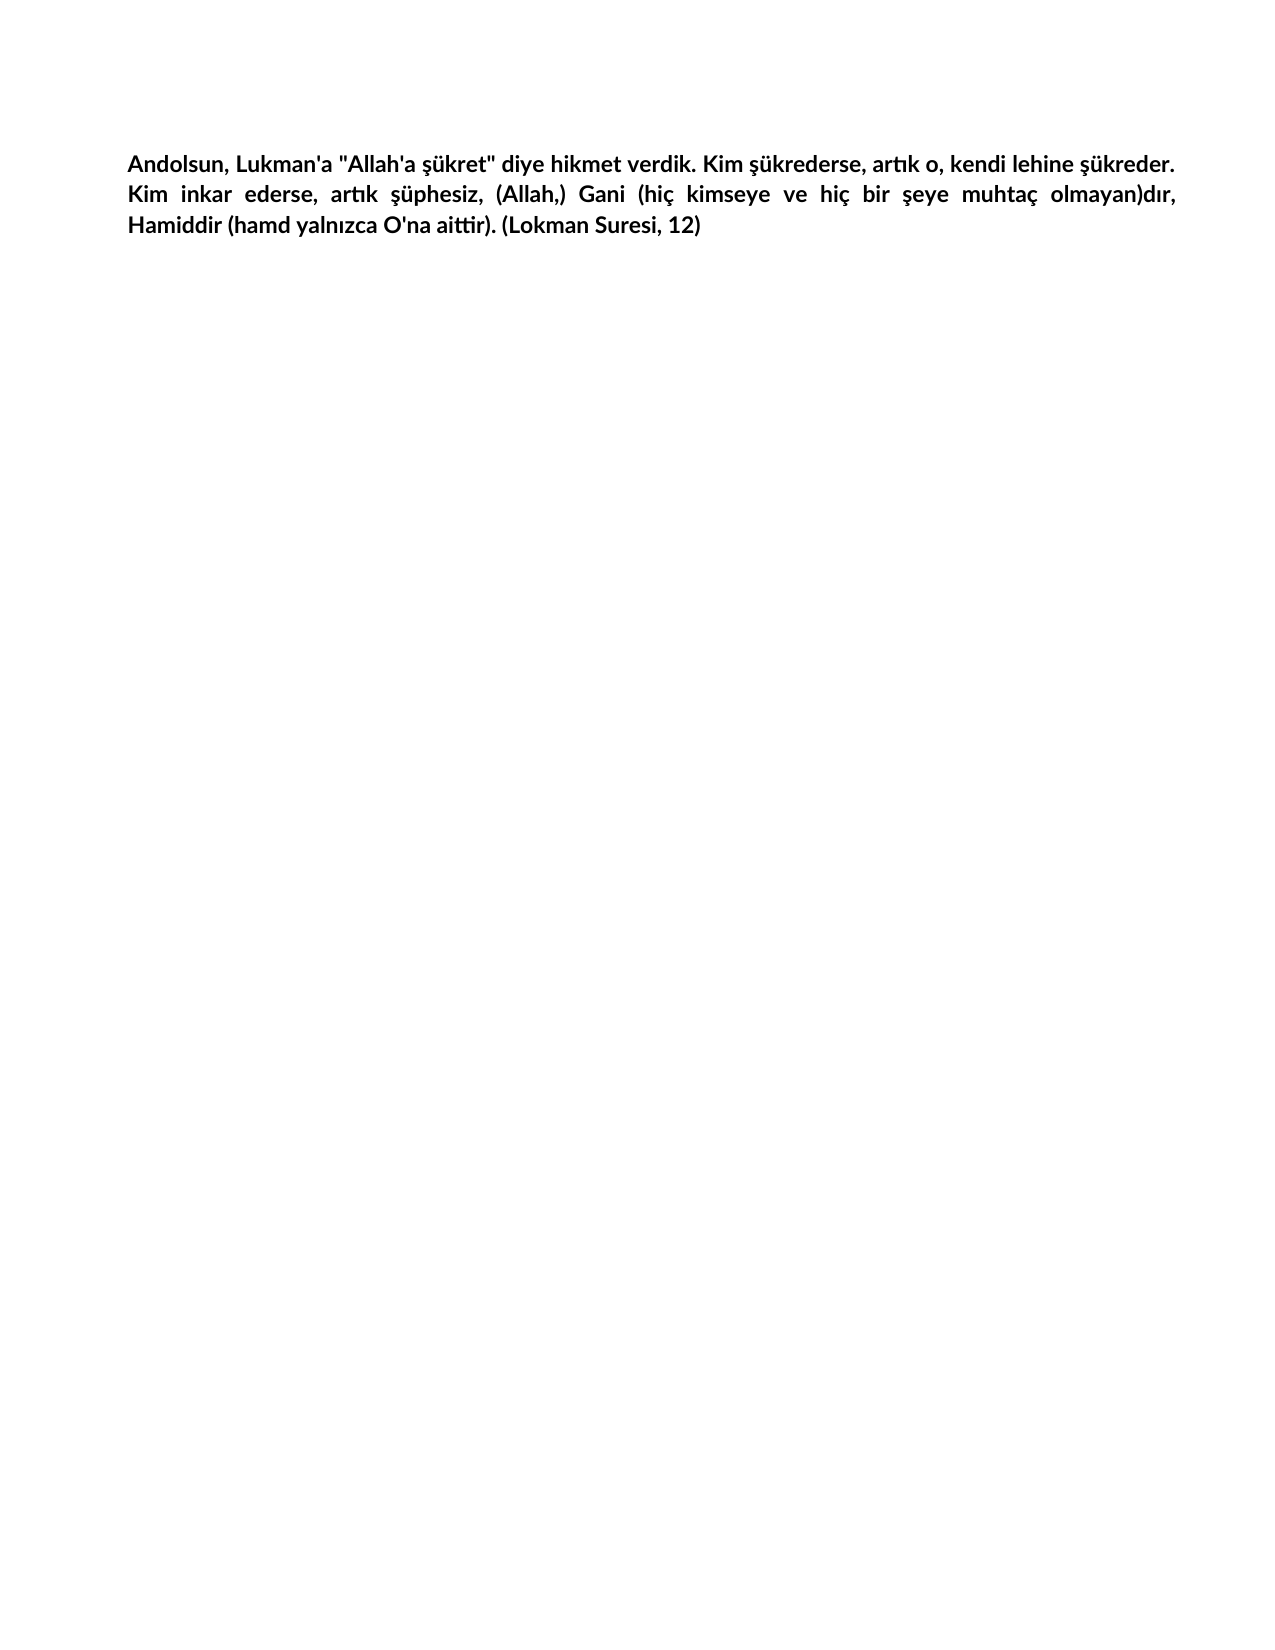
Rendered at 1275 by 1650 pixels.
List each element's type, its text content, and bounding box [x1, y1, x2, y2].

text Andolsun, Lukman'a "Allah'a şükret" diye hikmet verdik. Kim şükrederse, artık o, kendi lehine şükreder. Kim inkar ederse, artık şüphesiz, (Allah,) Gani (hiç kimseye ve hiç bir şeye muhtaç olmayan)dır, Hamiddir (hamd yalnızca O'na aittir). (Lokman Suresi, 12) [127, 150, 1177, 238]
